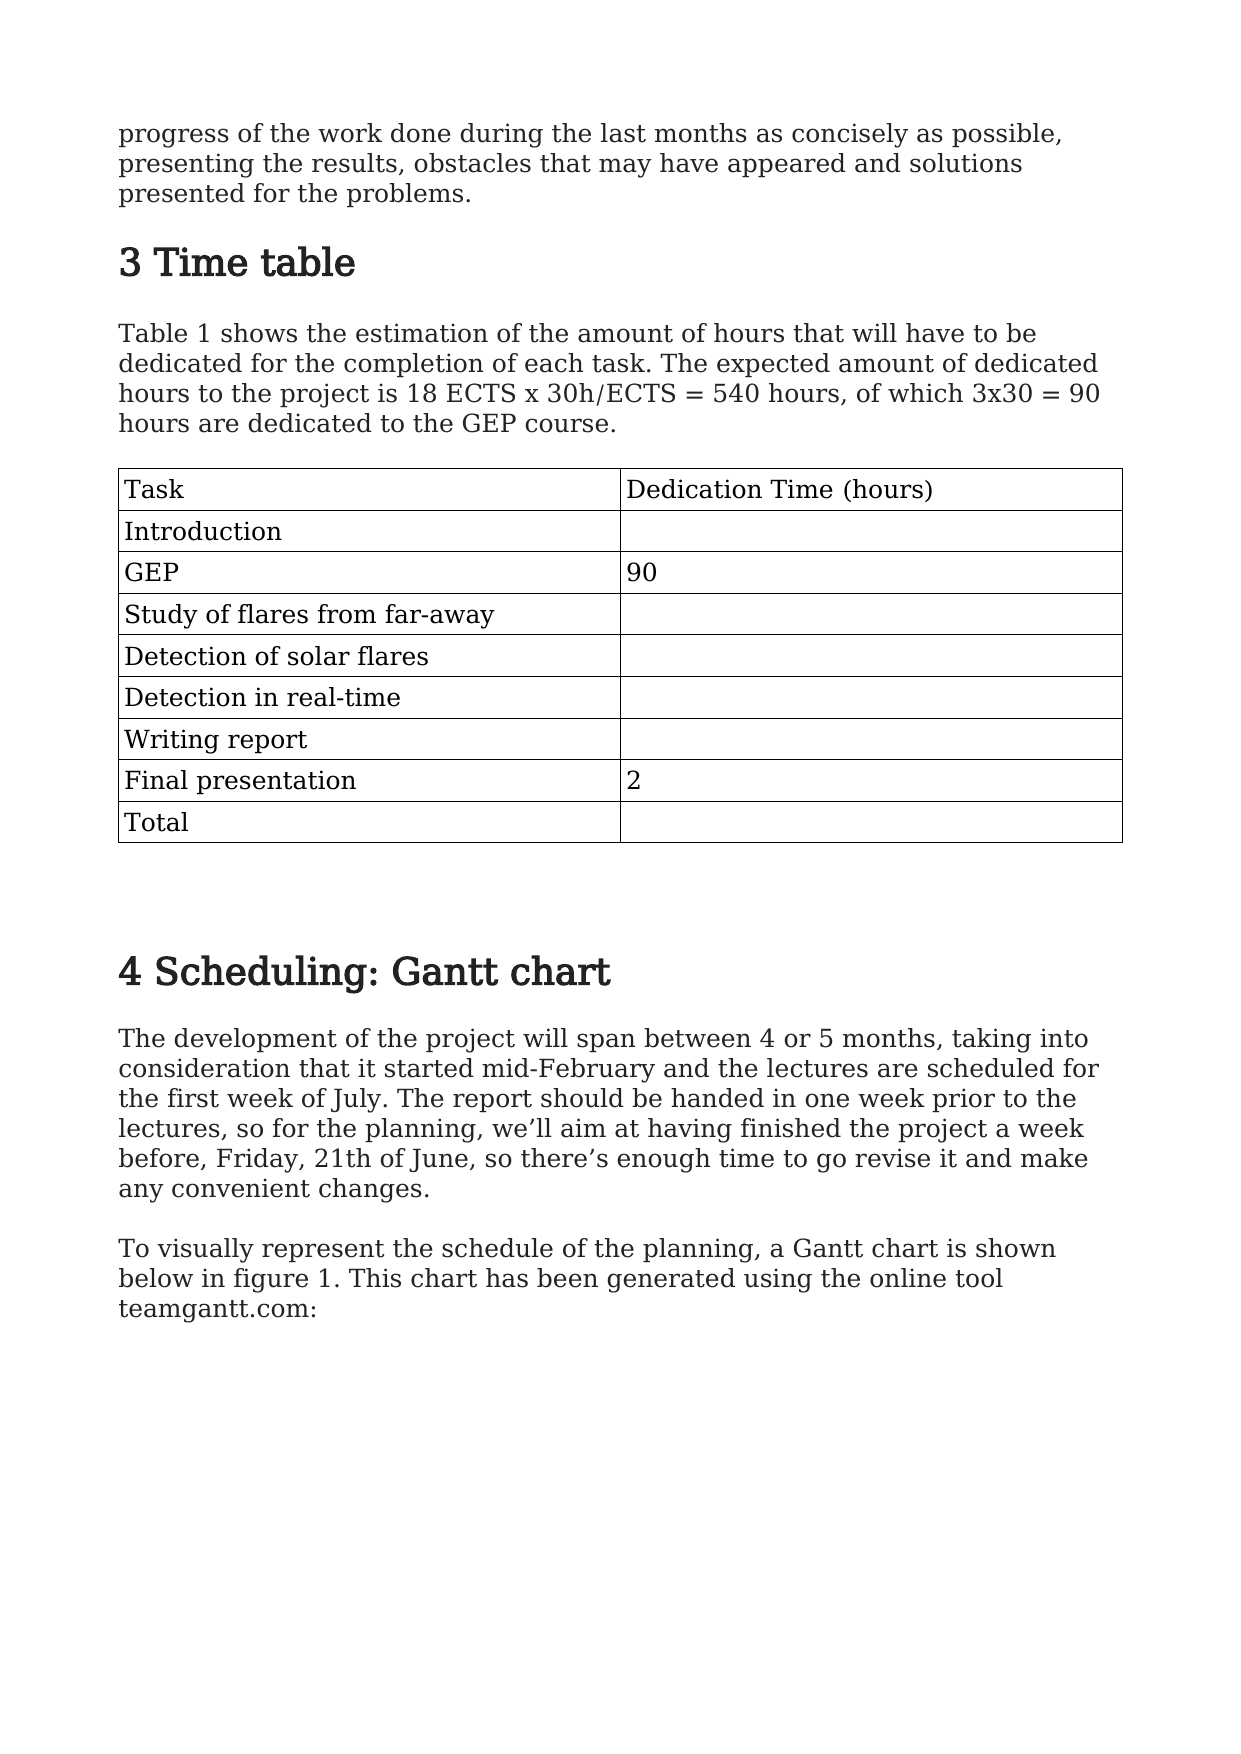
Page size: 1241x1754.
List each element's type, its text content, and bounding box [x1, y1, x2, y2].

table_cell GEP [119, 552, 620, 593]
text 4 Scheduling: Gantt chart [118, 947, 1122, 992]
text The development of the project will span between 4 or 5 months, taking into consideration that it started mid-February and the lectures are scheduled for the first week of July. The report should be handed in one week prior to the lectures, so for the planning, we’ll aim at having finished the project a week before, Friday, 21th of June, so there’s enough time to go revise it and make any convenient changes. [118, 1022, 1122, 1202]
table_cell 2 [621, 760, 1122, 801]
table_header Dedication Time (hours) [621, 469, 1122, 510]
table_cell Total [119, 802, 620, 842]
table_cell Introduction [119, 511, 620, 551]
table_cell Study of flares from far-away [119, 594, 620, 634]
table_cell [621, 511, 1122, 551]
text Table 1 shows the estimation of the amount of hours that will have to be dedicated for the completion of each task. The expected amount of dedicated hours to the project is 18 ECTS x 30h/ECTS = 540 hours, of which 3x30 = 90 hours are dedicated to the GEP course. [118, 318, 1122, 438]
table_cell Final presentation [119, 760, 620, 801]
table_cell [621, 635, 1122, 676]
table_cell Writing report [119, 719, 620, 759]
table_header Task [119, 469, 620, 510]
text To visually represent the schedule of the planning, a Gantt chart is shown below in figure 1. This chart has been generated using the online tool teamgantt.com: [118, 1232, 1122, 1322]
table_cell [621, 719, 1122, 759]
table_cell Detection of solar flares [119, 635, 620, 676]
table_cell Detection in real-time [119, 677, 620, 717]
table_cell [621, 594, 1122, 634]
table_cell [621, 677, 1122, 717]
table_cell 90 [621, 552, 1122, 593]
text 3 Time table [118, 238, 1122, 283]
text progress of the work done during the last months as concisely as possible, presenting the results, obstacles that may have appeared and solutions presented for the problems. [118, 118, 1122, 208]
table_cell [621, 802, 1122, 842]
